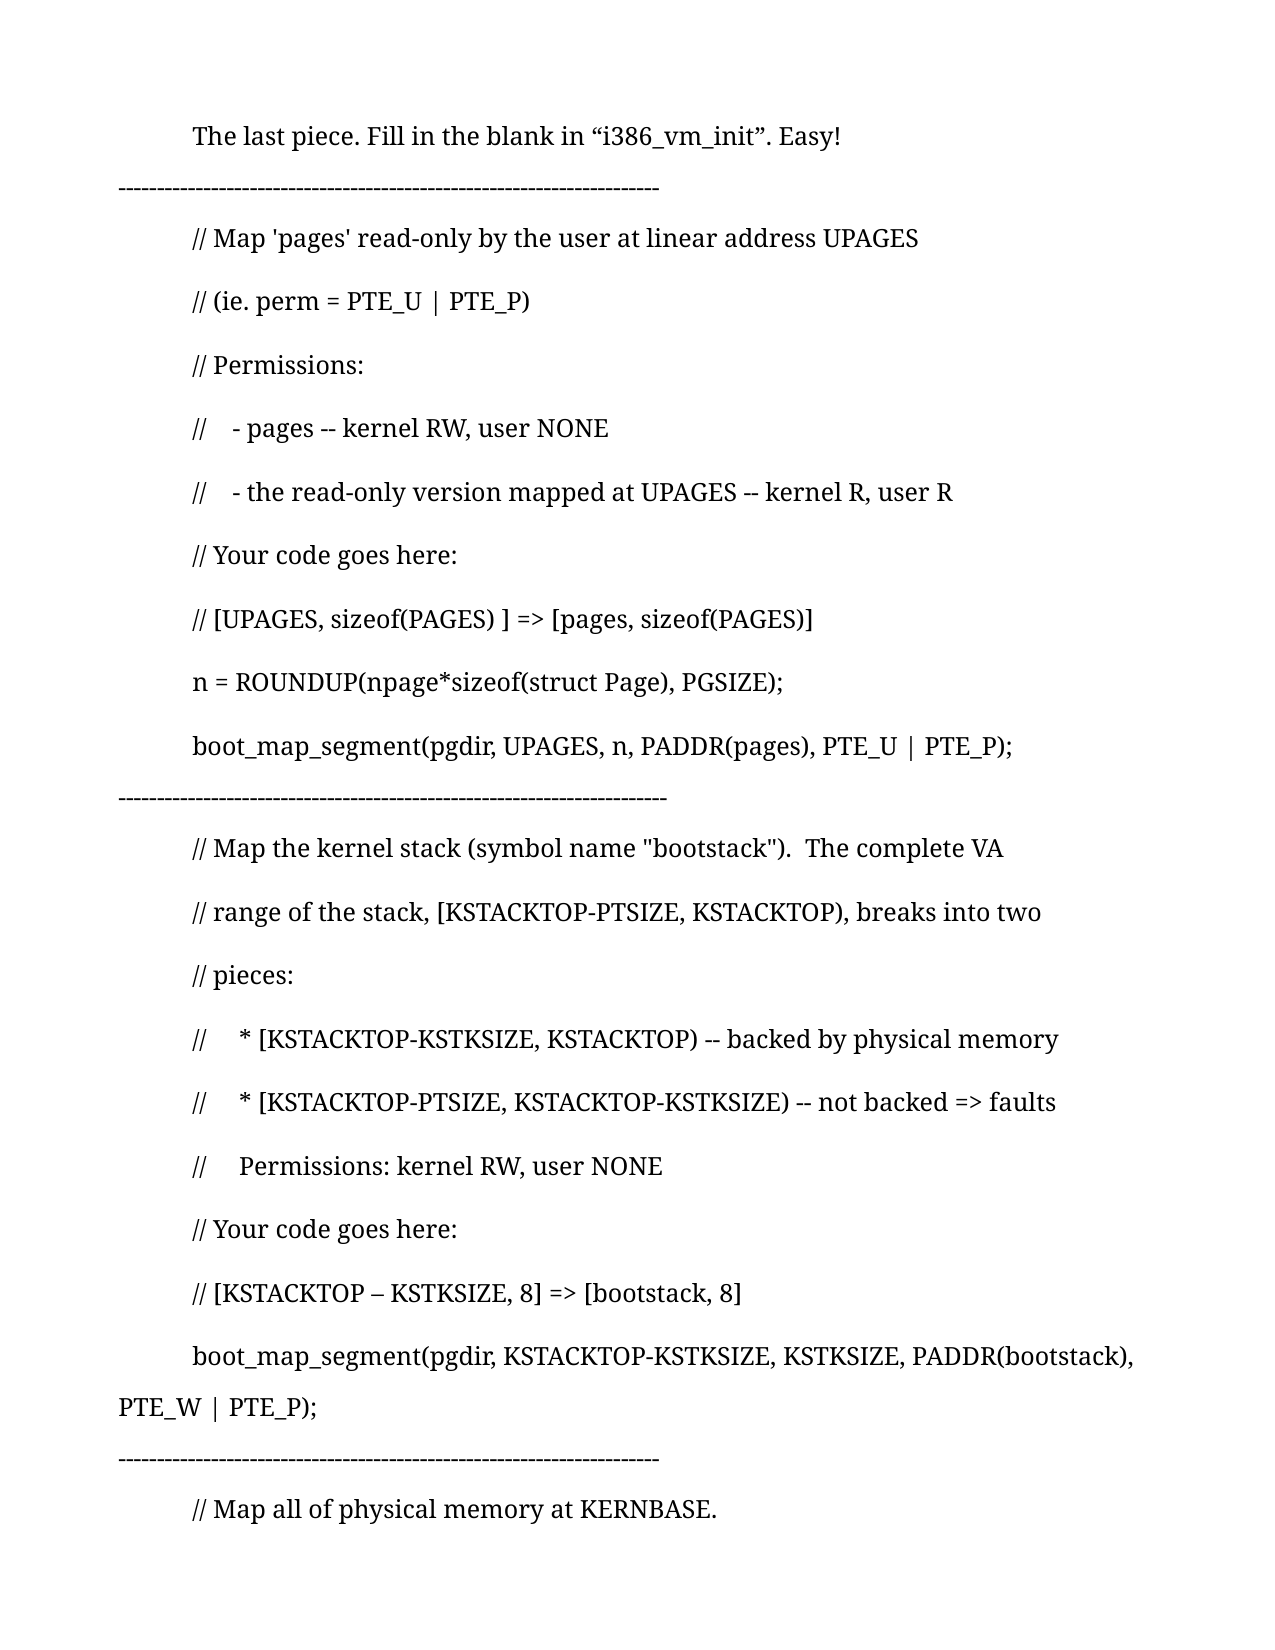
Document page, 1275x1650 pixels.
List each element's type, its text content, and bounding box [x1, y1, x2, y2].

text // Permissions: [118, 347, 1157, 381]
text // [KSTACKTOP – KSTKSIZE, 8] => [bootstack, 8] [118, 1275, 1157, 1309]
text // Your code goes here: [118, 1212, 1157, 1246]
text // * [KSTACKTOP-KSTKSIZE, KSTACKTOP) -- backed by physical memory [118, 1021, 1157, 1055]
text // (ie. perm = PTE_U | PTE_P) [118, 284, 1157, 318]
text // Your code goes here: [118, 538, 1157, 572]
text // Permissions: kernel RW, user NONE [118, 1148, 1157, 1182]
text // range of the stack, [KSTACKTOP-PTSIZE, KSTACKTOP), breaks into two [118, 894, 1157, 928]
text The last piece. Fill in the blank in “i386_vm_init”. Easy! ---------------------------------------------------------------------- // Map 'pages' read-only by the user at linear address UPAGES [118, 118, 1157, 254]
text // pieces: [118, 958, 1157, 992]
text n = ROUNDUP(npage*sizeof(struct Page), PGSIZE); [118, 665, 1157, 699]
text // - pages -- kernel RW, user NONE [118, 411, 1157, 445]
text // [UPAGES, sizeof(PAGES) ] => [pages, sizeof(PAGES)] [118, 601, 1157, 636]
text // - the read-only version mapped at UPAGES -- kernel R, user R [118, 474, 1157, 508]
text // * [KSTACKTOP-PTSIZE, KSTACKTOP-KSTKSIZE) -- not backed => faults [118, 1085, 1157, 1119]
text boot_map_segment(pgdir, KSTACKTOP-KSTKSIZE, KSTKSIZE, PADDR(bootstack), PTE_W | PTE_P); ---------------------------------------------------------------------- // Map all of physical memory at KERNBASE. [118, 1339, 1157, 1526]
text boot_map_segment(pgdir, UPAGES, n, PADDR(pages), PTE_U | PTE_P); ----------------------------------------------------------------------- // Map the kernel stack (symbol name "bootstack"). The complete VA [118, 728, 1157, 865]
